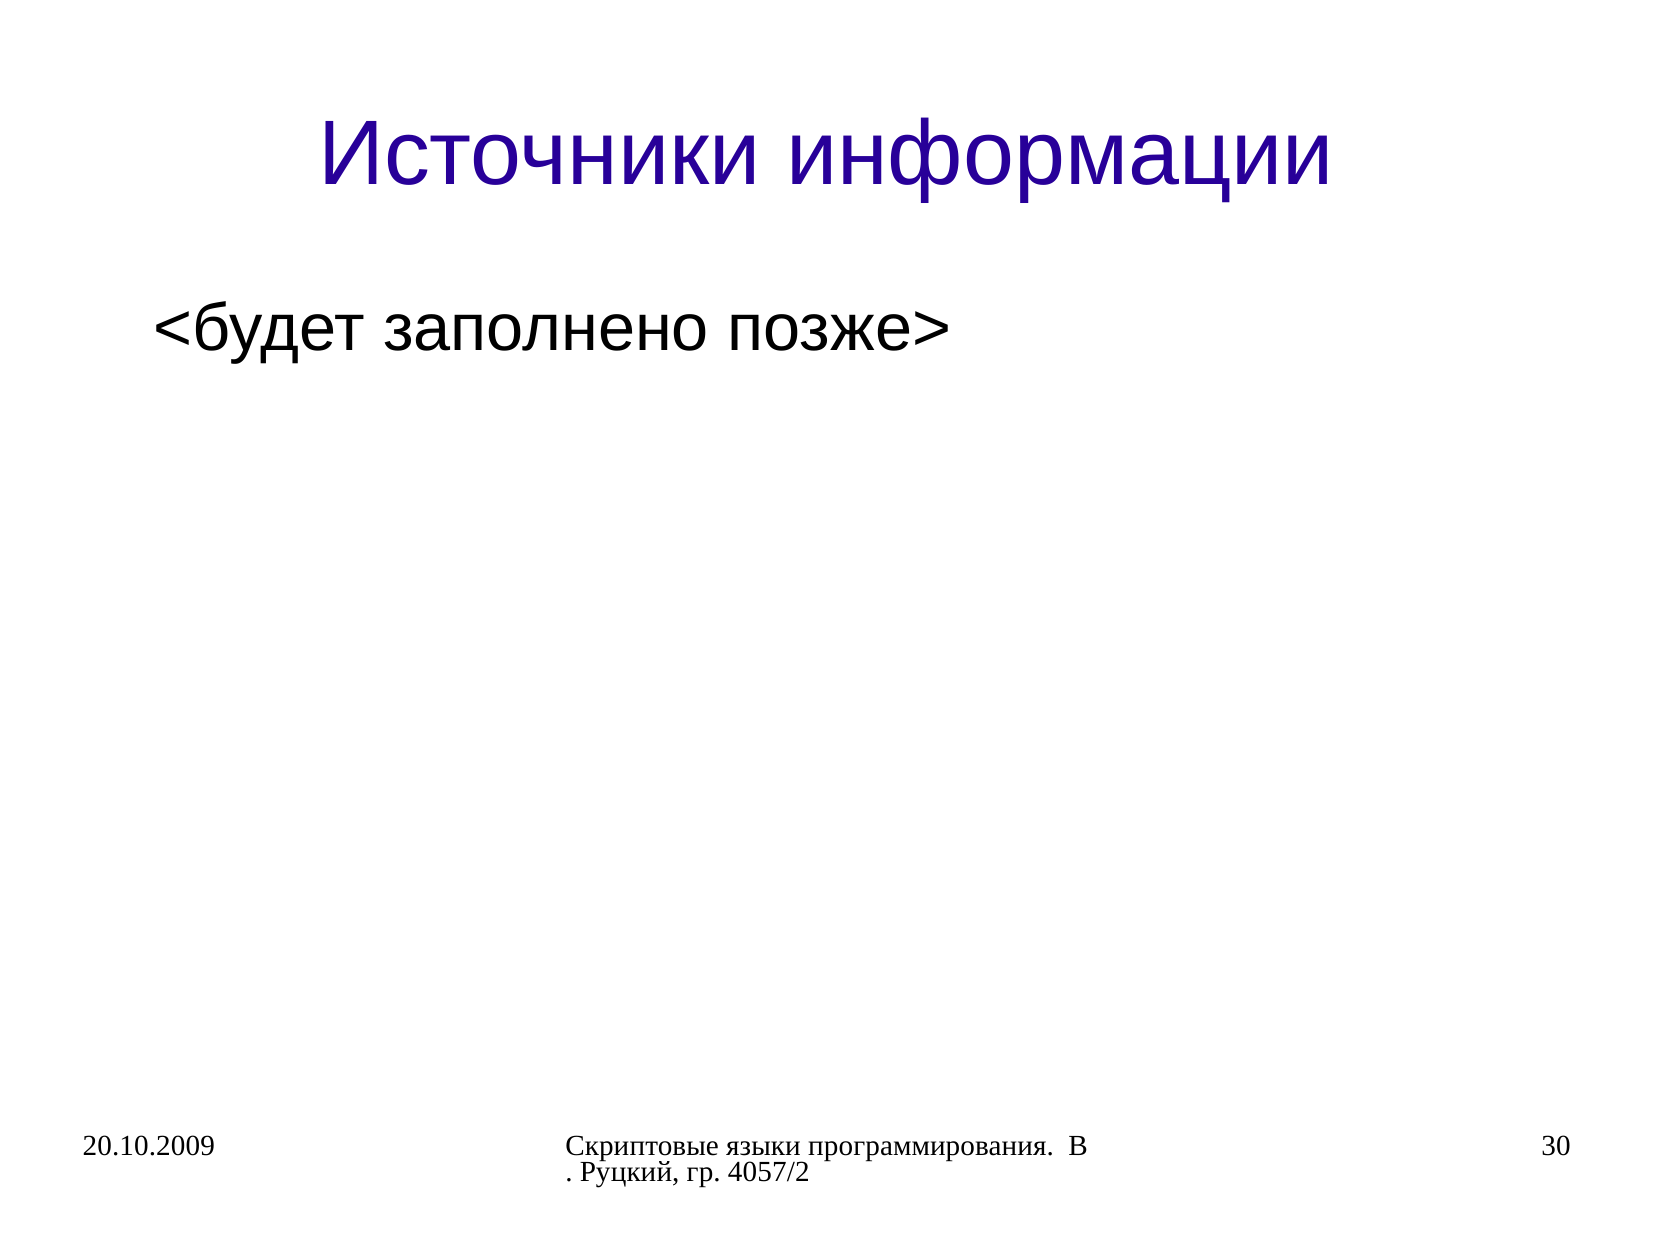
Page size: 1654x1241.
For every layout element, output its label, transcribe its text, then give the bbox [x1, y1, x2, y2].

list <будет заполнено позже> [82, 290, 1571, 1109]
title Источники информации [82, 49, 1571, 257]
